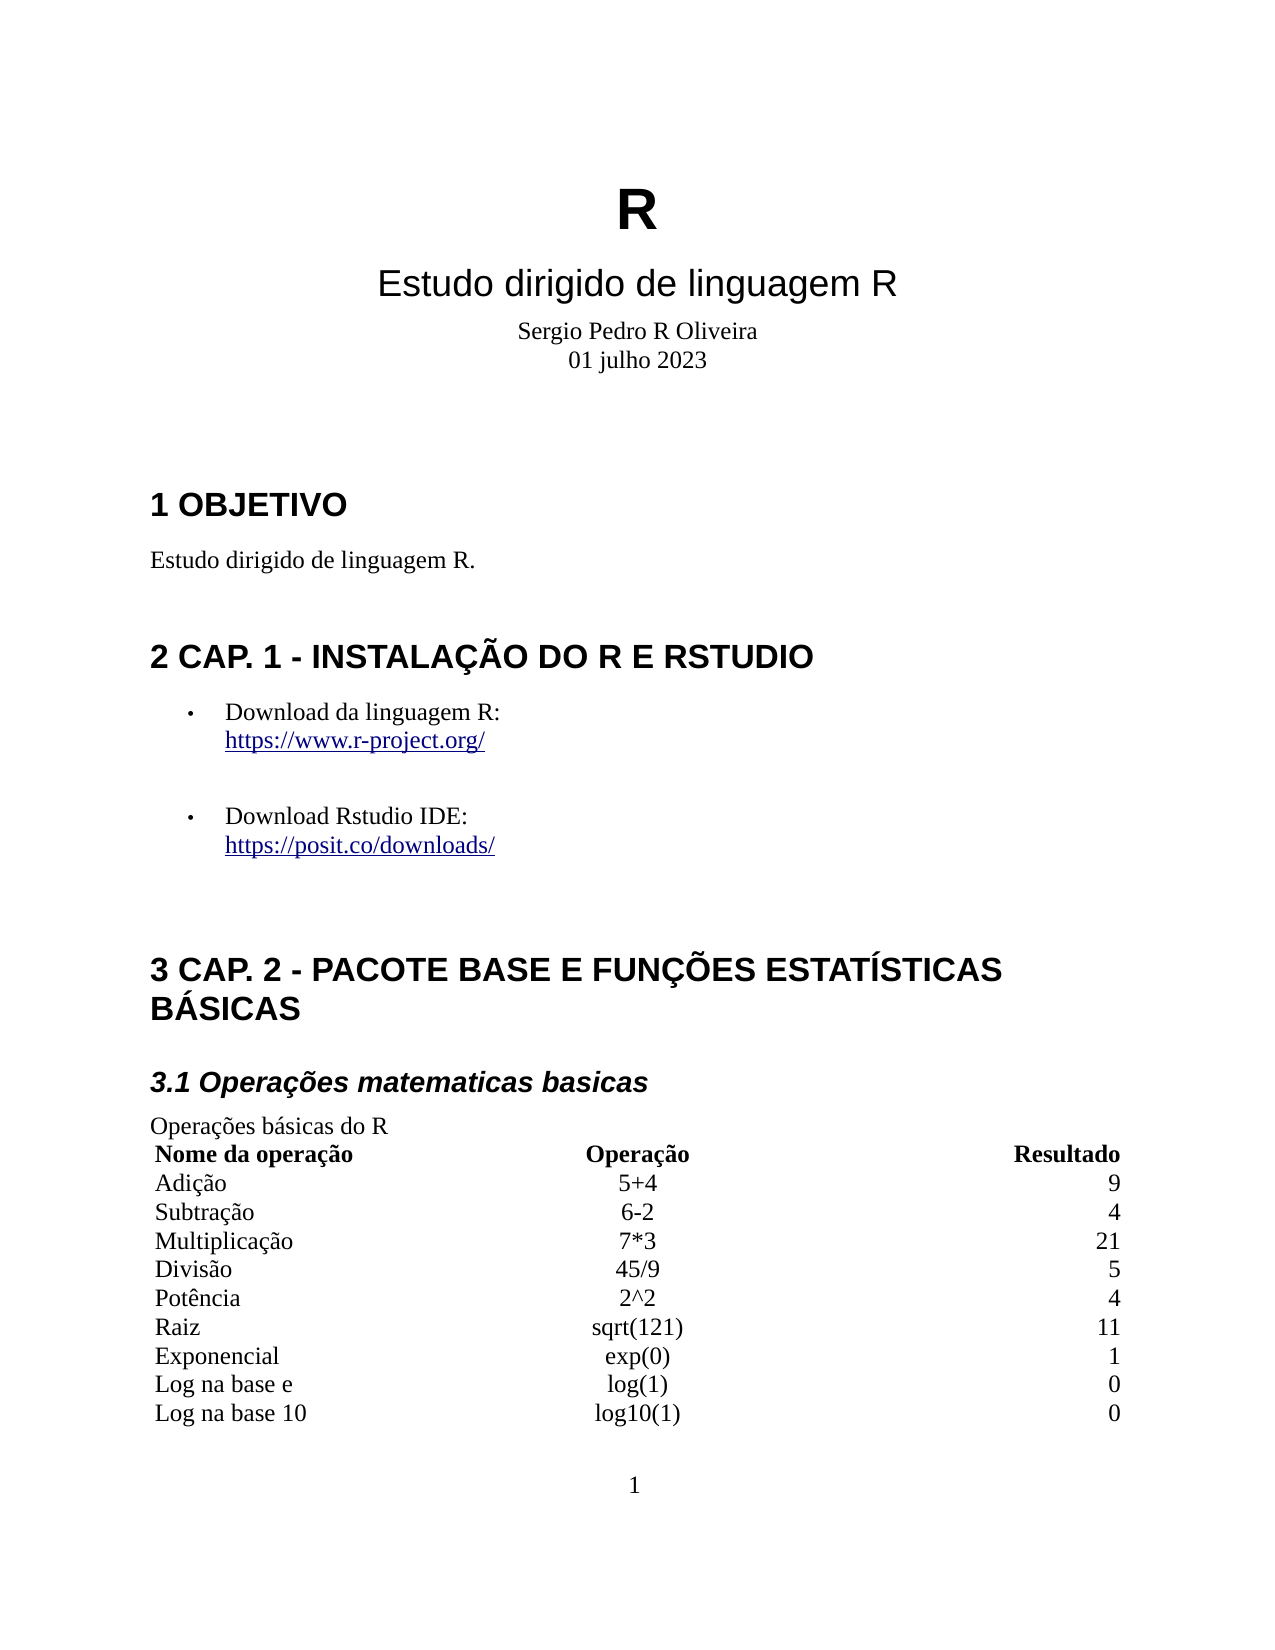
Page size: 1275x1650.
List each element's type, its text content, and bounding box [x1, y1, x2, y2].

table_cell exp(0) [475, 1341, 800, 1369]
text Sergio Pedro R Oliveira [150, 316, 1125, 345]
table_cell 4 [800, 1283, 1125, 1312]
list Download da linguagem R: https://www.r-project.org/ [187, 697, 1125, 783]
table_cell 0 [800, 1398, 1125, 1427]
table_cell Log na base e [150, 1370, 475, 1398]
table_header Nome da operação [150, 1140, 475, 1168]
table_cell log10(1) [475, 1398, 800, 1427]
table_cell 45/9 [475, 1255, 800, 1283]
table_cell Multiplicação [150, 1226, 475, 1254]
table_cell sqrt(121) [475, 1312, 800, 1341]
table_cell 6-2 [475, 1197, 800, 1226]
table_cell 5 [800, 1255, 1125, 1283]
subtitle 3.1 Operações matematicas basicas [150, 1065, 1125, 1098]
table_cell Raiz [150, 1312, 475, 1341]
table_cell Exponencial [150, 1341, 475, 1369]
table_cell 5+4 [475, 1168, 800, 1197]
table_cell 9 [800, 1168, 1125, 1197]
table_cell Potência [150, 1283, 475, 1312]
subtitle 2 CAP. 1 - INSTALAÇÃO DO R E RSTUDIO [150, 637, 1125, 675]
table_cell 7*3 [475, 1226, 800, 1254]
table_cell 4 [800, 1197, 1125, 1226]
table_cell 1 [800, 1341, 1125, 1369]
table_cell Subtração [150, 1197, 475, 1226]
subtitle 3 CAP. 2 - PACOTE BASE E FUNÇÕES ESTATÍSTICAS BÁSICAS [150, 950, 1125, 1027]
list Download Rstudio IDE: https://posit.co/downloads/ [187, 801, 1125, 887]
table_cell Log na base 10 [150, 1398, 475, 1427]
table_cell Adição [150, 1168, 475, 1197]
text Operações básicas do R [150, 1111, 1125, 1139]
table_header Operação [475, 1140, 800, 1168]
text 01 julho 2023 [150, 345, 1125, 374]
table_cell 0 [800, 1370, 1125, 1398]
table_cell log(1) [475, 1370, 800, 1398]
subtitle 1 OBJETIVO [150, 485, 1125, 524]
table_cell 21 [800, 1226, 1125, 1254]
table_cell Divisão [150, 1255, 475, 1283]
table_cell 2^2 [475, 1283, 800, 1312]
title R [150, 175, 1125, 242]
subtitle Estudo dirigido de linguagem R [150, 261, 1125, 304]
table_header Resultado [800, 1140, 1125, 1168]
text Estudo dirigido de linguagem R. [150, 545, 1125, 603]
table_cell 11 [800, 1312, 1125, 1341]
